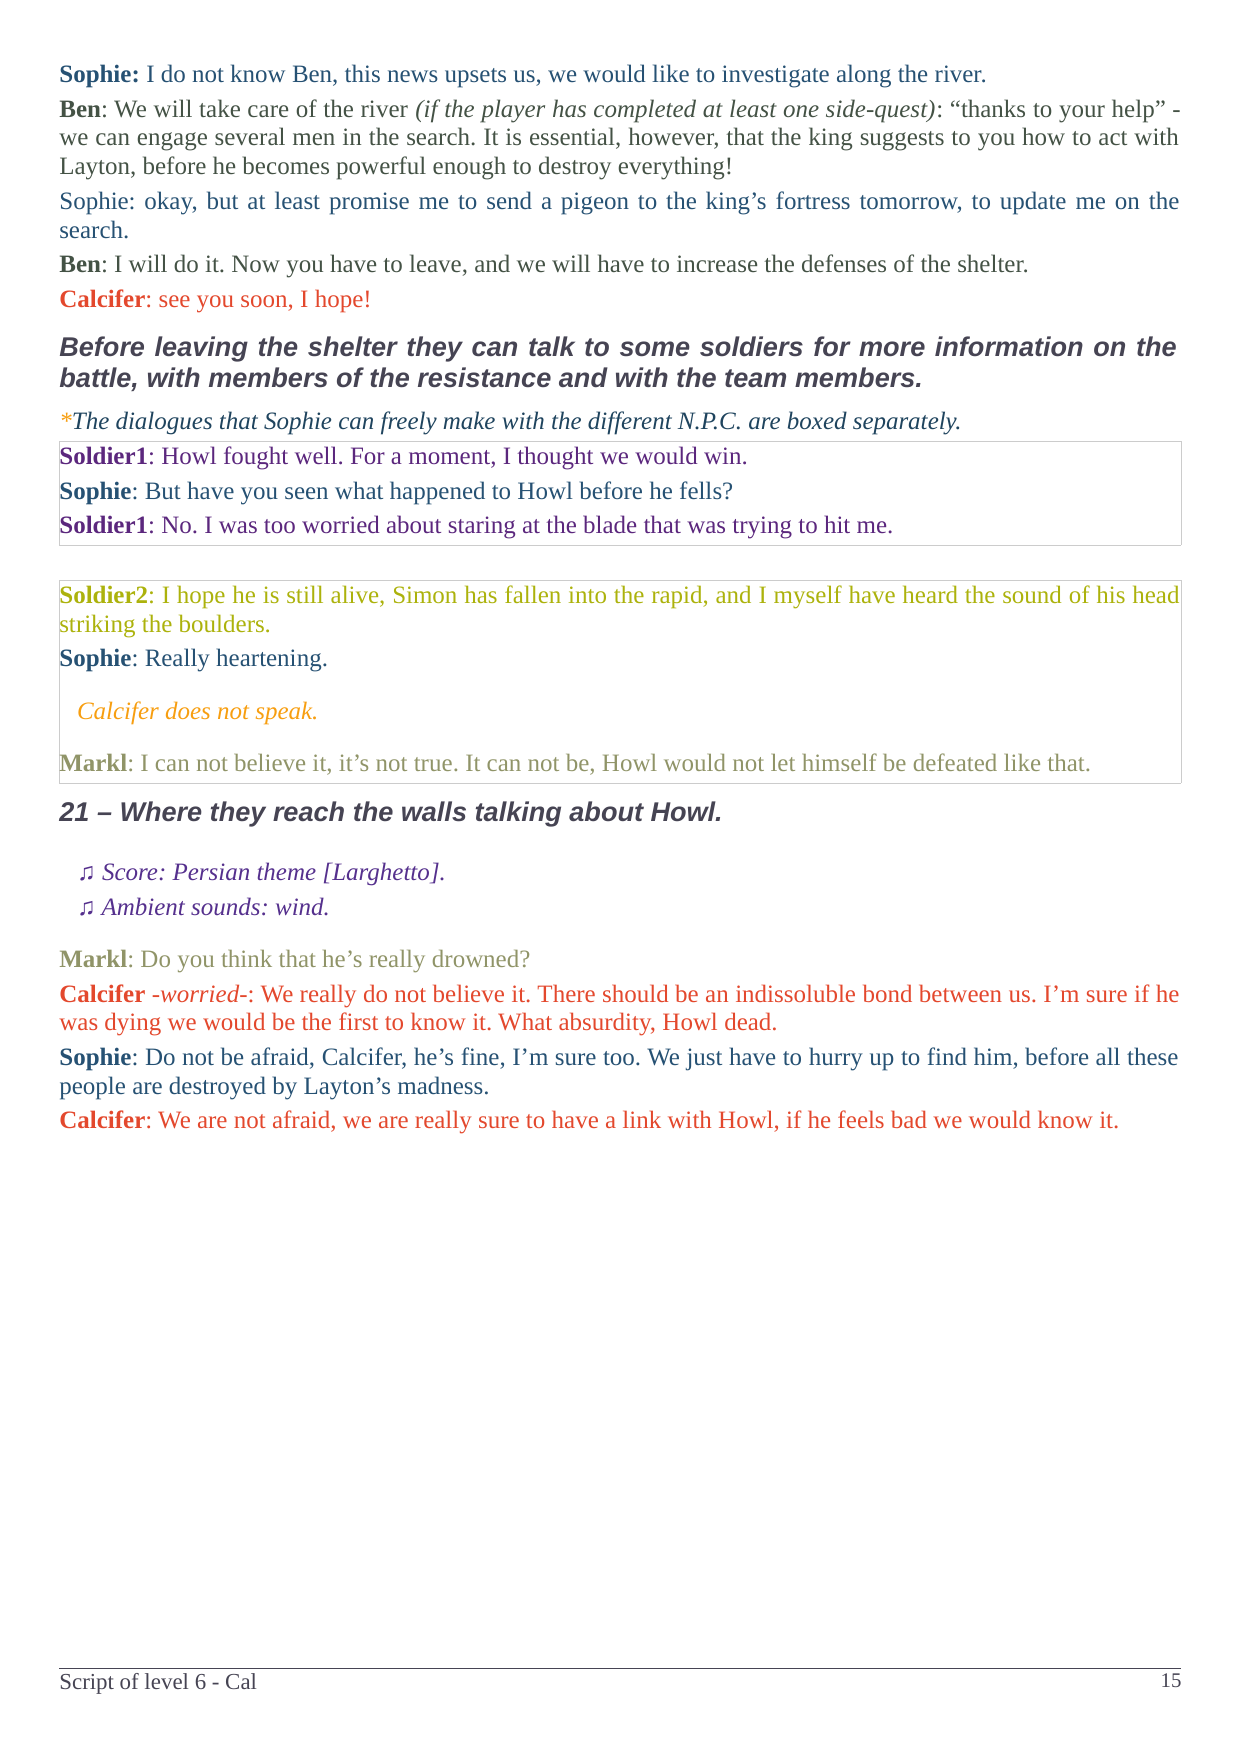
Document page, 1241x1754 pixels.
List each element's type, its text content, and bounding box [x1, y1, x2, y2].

table_header Soldier2: I hope he is still alive, Simon has fallen into the rapid, and I myself have heard the sound of his head striking the boulders. Sophie: Really heartening. Calcifer does not speak. Markl: I can not believe it, it’s not true. It can not be, Howl would not let himself be defeated like that. [60, 581, 1181, 783]
text Sophie: I do not know Ben, this news upsets us, we would like to investigate along the river. [59, 59, 1181, 88]
text Ben: I will do it. Now you have to leave, and we will have to increase the defenses of the shelter. [59, 249, 1181, 278]
text Sophie: Do not be afraid, Calcifer, he’s fine, I’m sure too. We just have to hurry up to find him, before all these people are destroyed by Layton’s madness. [59, 1042, 1181, 1100]
text Calcifer -worried-: We really do not believe it. There should be an indissoluble bond between us. I’m sure if he was dying we would be the first to know it. What absurdity, Howl dead. [59, 979, 1181, 1036]
text *The dialogues that Sophie can freely make with the different N.P.C. are boxed separately. [59, 406, 1181, 435]
text ♫ Score: Persian theme [Larghetto]. [59, 839, 1181, 874]
subtitle 21 – Where they reach the walls talking about Howl. [59, 796, 1181, 827]
table_header Soldier1: Howl fought well. For a moment, I thought we would win. Sophie: But have you seen what happened to Howl before he fells? Soldier1: No. I was too worried about staring at the blade that was trying to hit me. [60, 442, 1181, 545]
text ♫ Ambient sounds: wind. [59, 874, 1181, 938]
text Ben: We will take care of the river (if the player has completed at least one side-quest): “thanks to your help” - we can engage several men in the search. It is essential, however, that the king suggests to you how to act with Layton, before he becomes powerful enough to destroy everything! [59, 94, 1181, 180]
text Sophie: okay, but at least promise me to send a pigeon to the king’s fortress tomorrow, to update me on the search. [59, 186, 1181, 243]
text Markl: Do you think that he’s really drowned? [59, 944, 1181, 973]
text Calcifer: We are not afraid, we are really sure to have a link with Howl, if he feels bad we would know it. [59, 1106, 1181, 1134]
subtitle Before leaving the shelter they can talk to some soldiers for more information on the battle, with members of the resistance and with the team members. [59, 331, 1181, 394]
text Calcifer: see you soon, I hope! [59, 284, 1181, 313]
